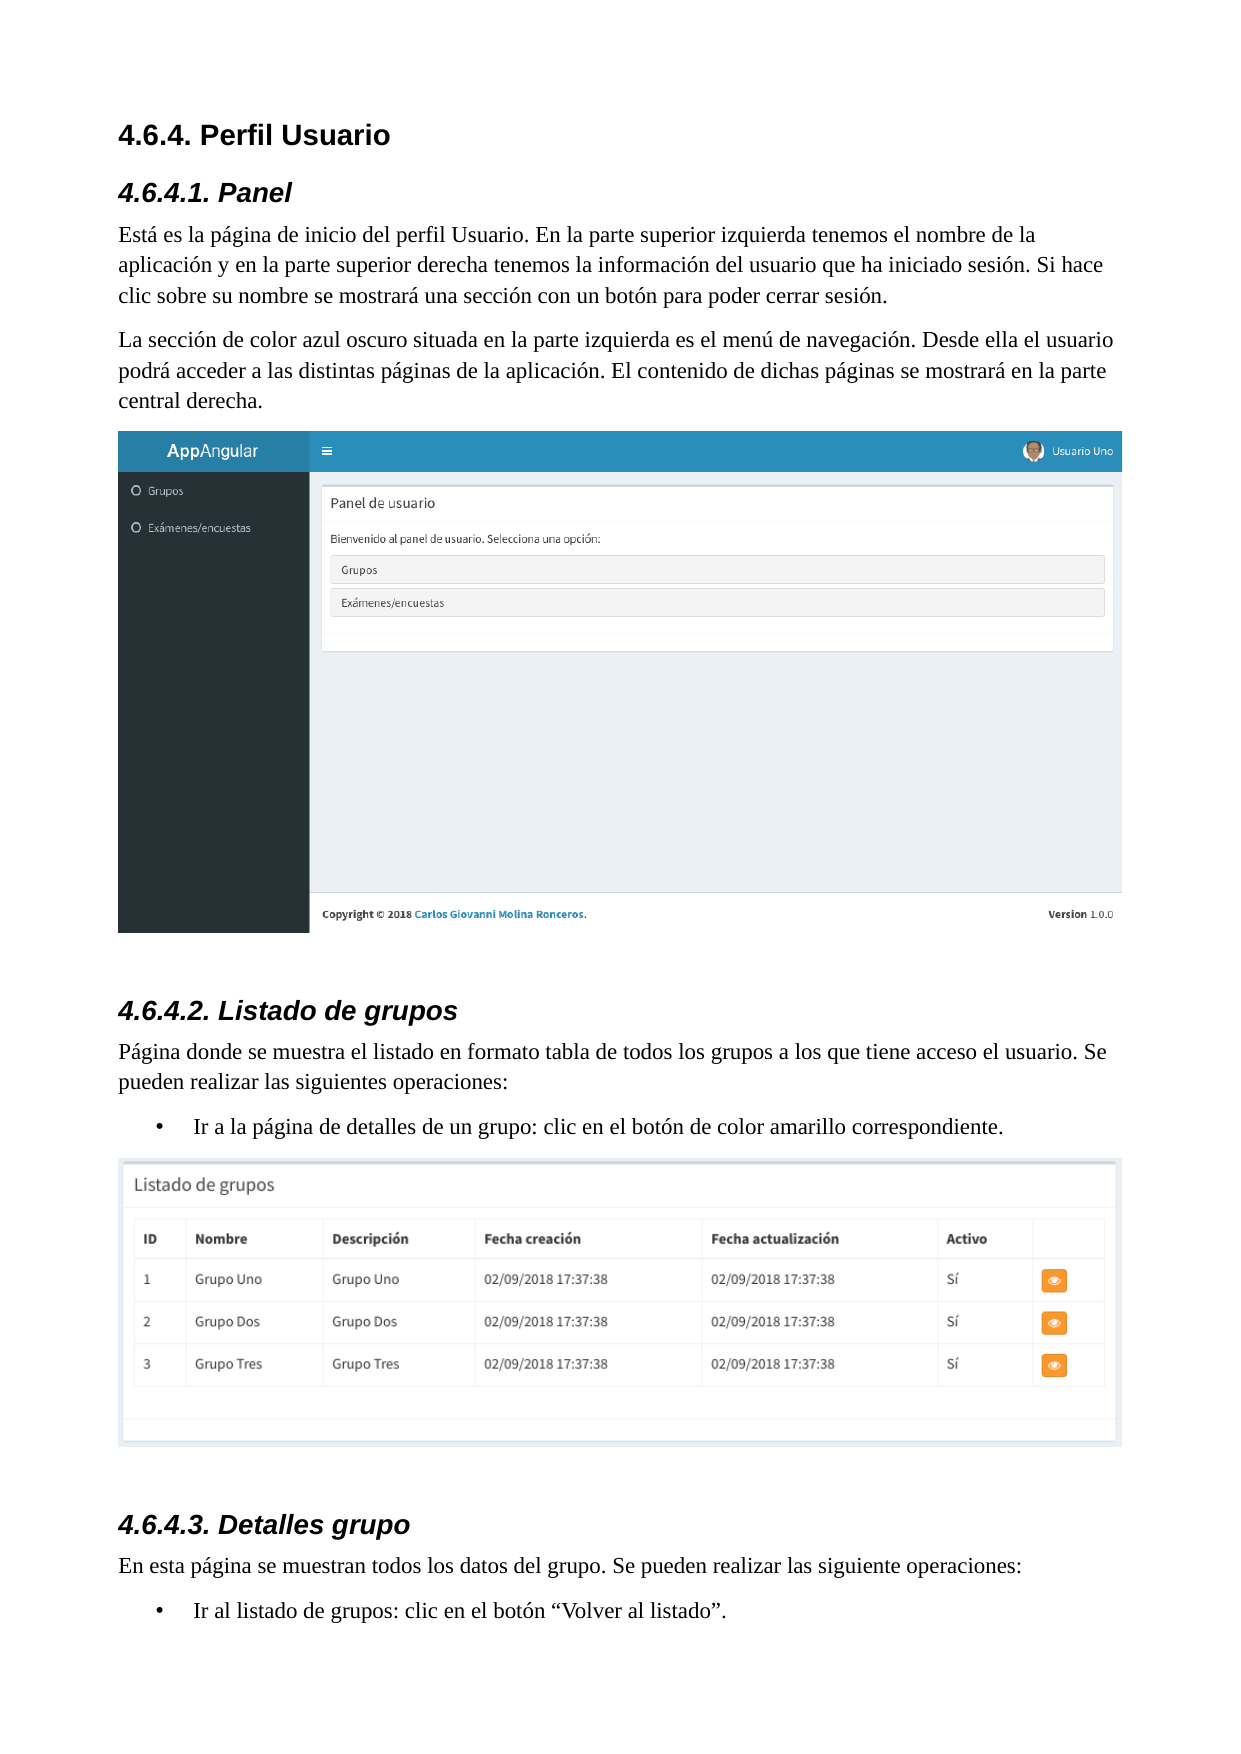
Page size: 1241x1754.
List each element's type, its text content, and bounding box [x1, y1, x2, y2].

subtitle 4.6.4.1. Panel [118, 177, 1122, 209]
text Está es la página de inicio del perfil Usuario. En la parte superior izquierda tenemos el nombre de la aplicación y en la parte superior derecha tenemos la información del usuario que ha iniciado sesión. Si hace clic sobre su nombre se mostrará una sección con un botón para poder cerrar sesión. [118, 221, 1122, 308]
subtitle 4.6.4. Perfil Usuario [118, 118, 1122, 152]
picture [118, 431, 1123, 933]
text En esta página se muestran todos los datos del grupo. Se pueden realizar las siguiente operaciones: [118, 1552, 1122, 1579]
subtitle 4.6.4.2. Listado de grupos [118, 994, 1122, 1026]
text La sección de color azul oscuro situada en la parte izquierda es el menú de navegación. Desde ella el usuario podrá acceder a las distintas páginas de la aplicación. El contenido de dichas páginas se mostrará en la parte central derecha. [118, 326, 1122, 413]
list Ir al listado de grupos: clic en el botón “Volver al listado”. [156, 1597, 1122, 1623]
text Página donde se muestra el listado en formato tabla de todos los grupos a los que tiene acceso el usuario. Se pueden realizar las siguientes operaciones: [118, 1038, 1122, 1095]
picture [118, 1158, 1123, 1447]
subtitle 4.6.4.3. Detalles grupo [118, 1508, 1122, 1540]
list Ir a la página de detalles de un grupo: clic en el botón de color amarillo correspondiente. [156, 1113, 1122, 1139]
